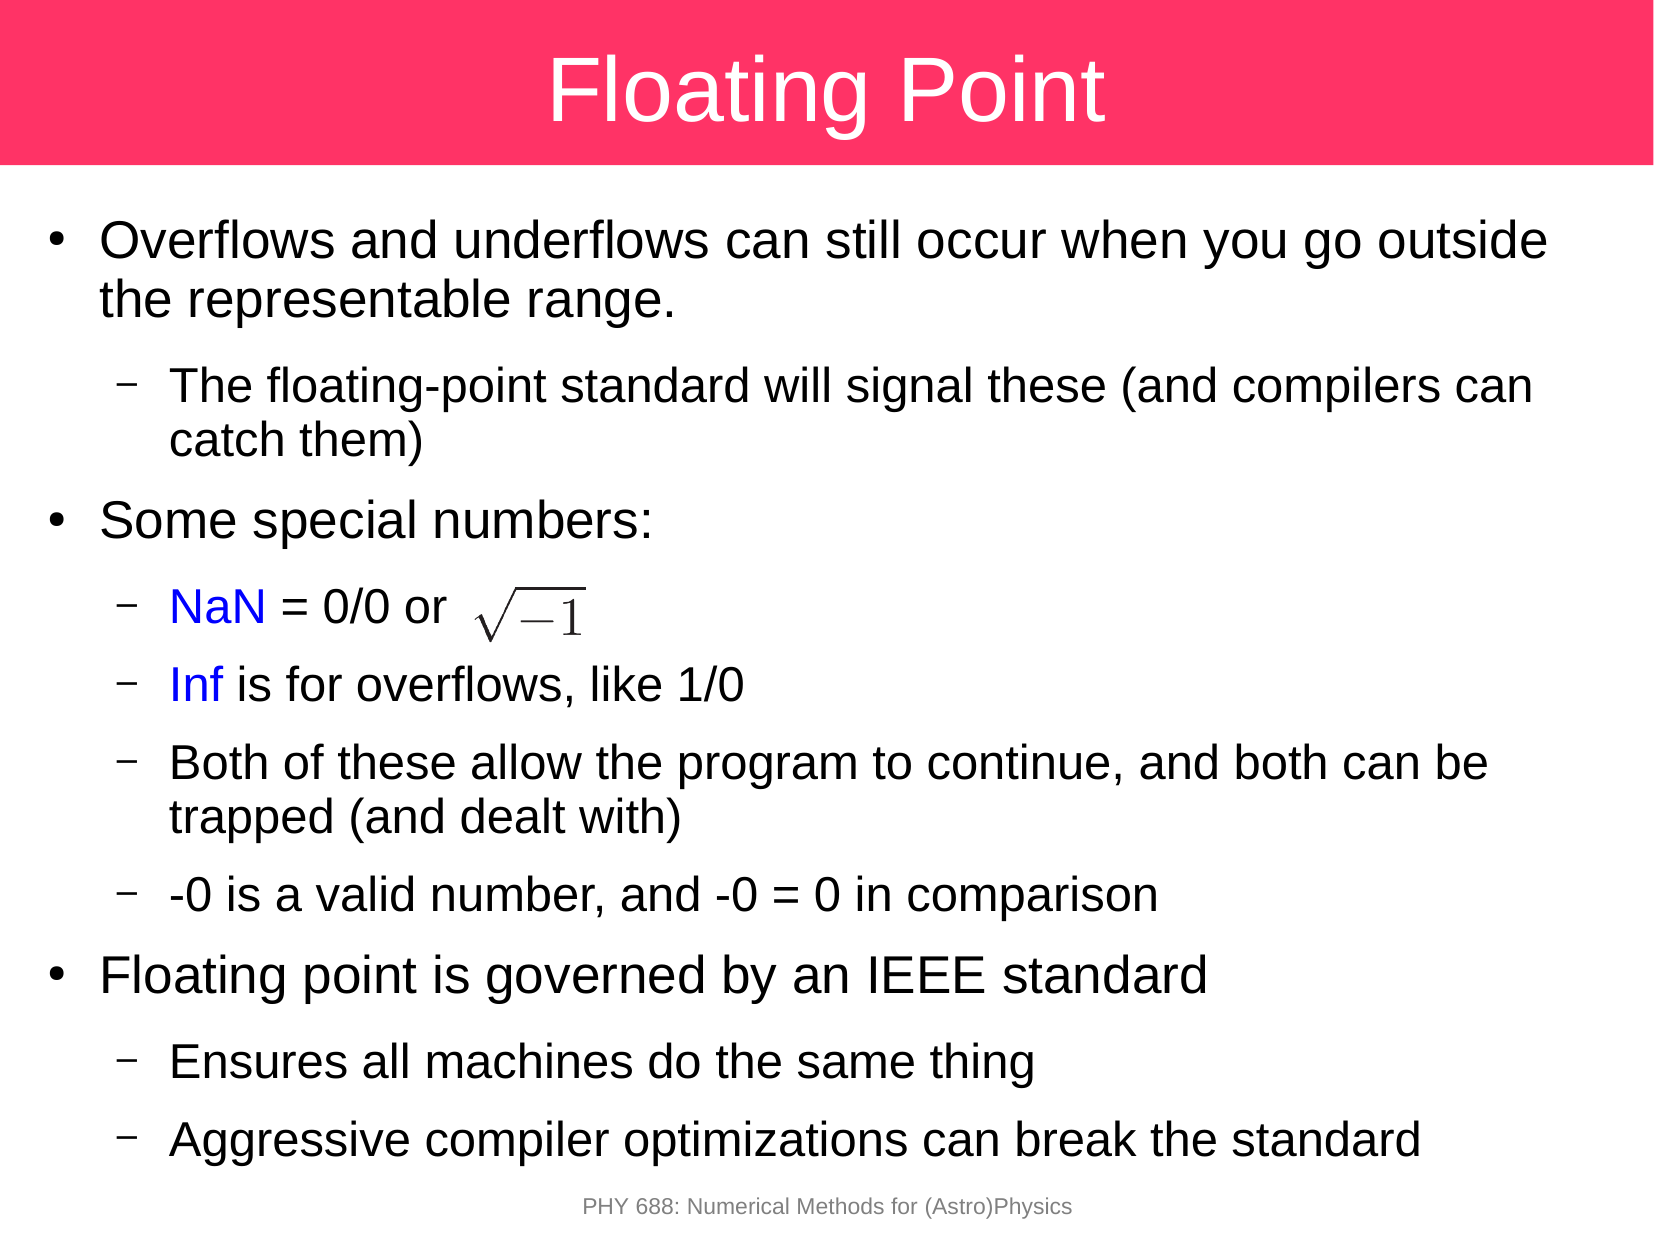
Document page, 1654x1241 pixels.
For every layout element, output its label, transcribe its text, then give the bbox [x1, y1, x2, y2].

list Overflows and underflows can still occur when you go outside the representable range. The floating-point standard will signal these (and compilers can catch them) Some special numbers: NaN = 0/0 or Inf is for overflows, like 1/0 Both of these allow the program to continue, and both can be trapped (and dealt with) -0 is a valid number, and -0 = 0 in comparison Floating point is governed by an IEEE standard Ensures all machines do the same thing Aggressive compiler optimizations can break the standard [30, 210, 1621, 1171]
picture [450, 582, 592, 648]
title Floating Point [82, 31, 1571, 148]
